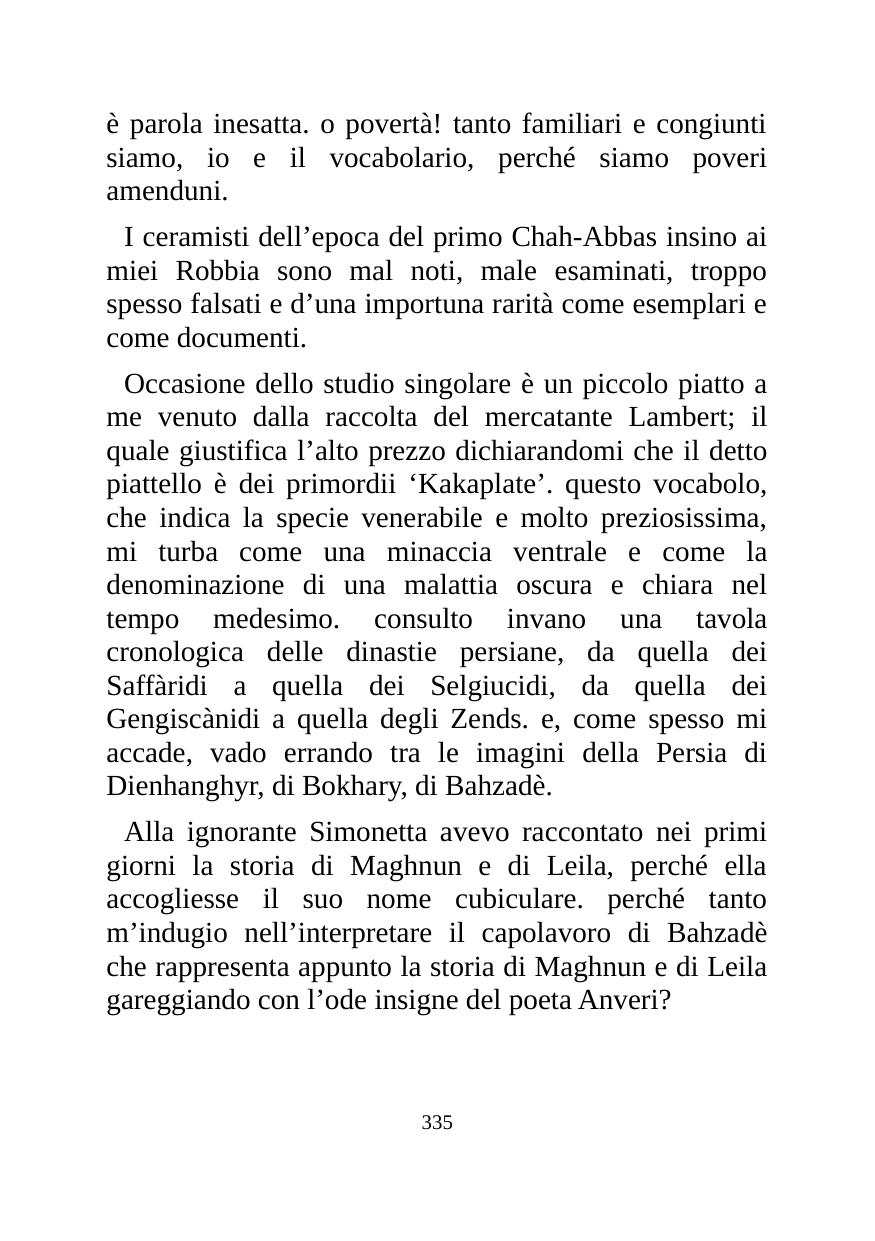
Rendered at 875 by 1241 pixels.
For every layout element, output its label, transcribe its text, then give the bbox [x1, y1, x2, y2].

text Alla ignorante Simonetta avevo raccontato nei primi giorni la storia di Maghnun e di Leila, perché ella accogliesse il suo nome cubiculare. perché tanto m’indugio nell’interpretare il capolavoro di Bahzadè che rappresenta appunto la storia di Maghnun e di Leila gareggiando con l’ode insigne del poeta Anveri? [106, 814, 768, 1016]
text è parola inesatta. o povertà! tanto familiari e congiunti siamo, io e il vocabolario, perché siamo poveri amenduni. [106, 106, 768, 207]
text Occasione dello studio singolare è un piccolo piatto a me venuto dalla raccolta del mercatante Lambert; il quale giustifica l’alto prezzo dichiarandomi che il detto piattello è dei primordii ‘Kakaplate’. questo vocabolo, che indica la specie venerabile e molto preziosissima, mi turba come una minaccia ventrale e come la denominazione di una malattia oscura e chiara nel tempo medesimo. consulto invano una tavola cronologica delle dinastie persiane, da quella dei Saffàridi a quella dei Selgiucidi, da quella dei Gengiscànidi a quella degli Zends. e, come spesso mi accade, vado errando tra le imagini della Persia di Dienhanghyr, di Bokhary, di Bahzadè. [106, 366, 768, 802]
text I ceramisti dell’epoca del primo Chah-Abbas insino ai miei Robbia sono mal noti, male esaminati, troppo spesso falsati e d’una importuna rarità come esemplari e come documenti. [106, 219, 768, 353]
